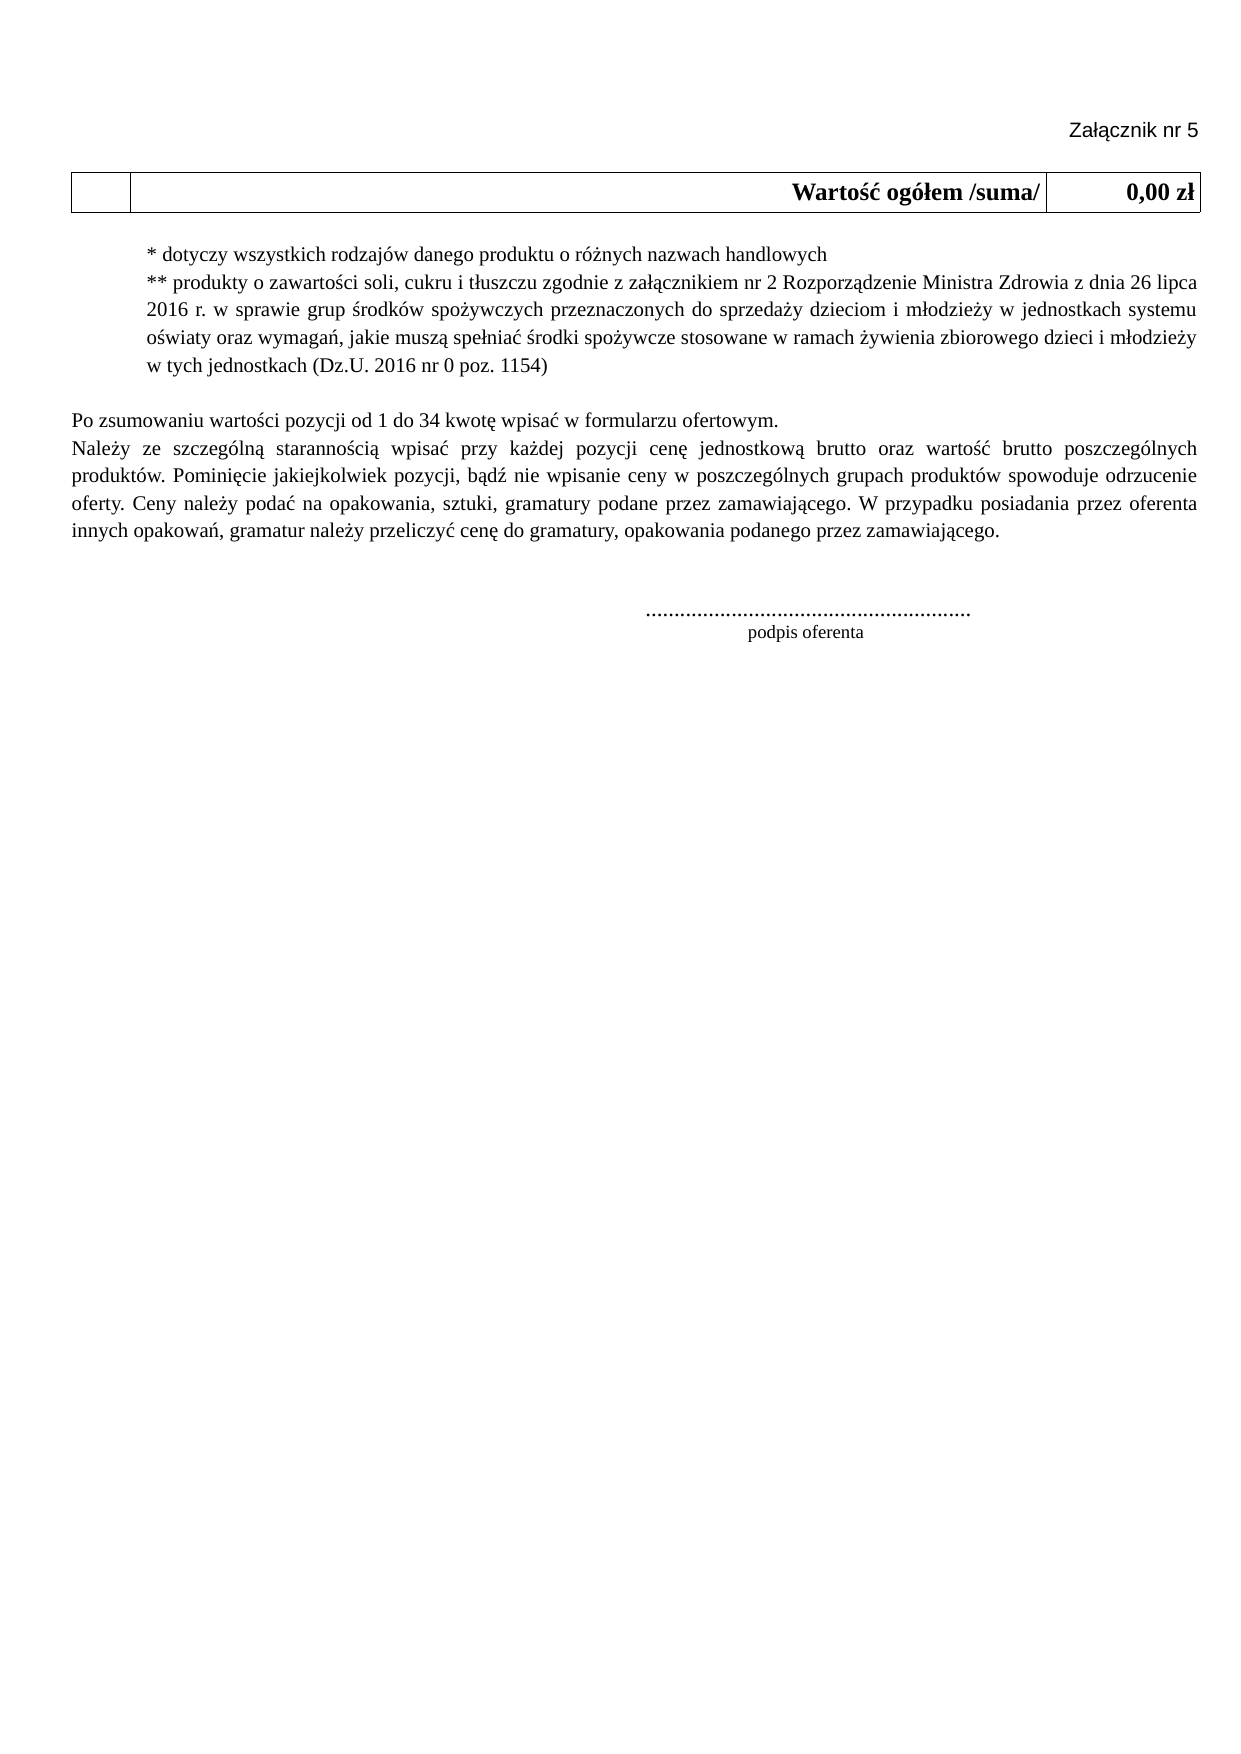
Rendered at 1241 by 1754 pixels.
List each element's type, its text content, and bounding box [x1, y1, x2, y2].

list ** produkty o zawartości soli, cukru i tłuszczu zgodnie z załącznikiem nr 2 Rozporządzenie Ministra Zdrowia z dnia 26 lipca 2016 r. w sprawie grup środków spożywczych przeznaczonych do sprzedaży dzieciom i młodzieży w jednostkach systemu oświaty oraz wymagań, jakie muszą spełniać środki spożywcze stosowane w ramach żywienia zbiorowego dzieci i młodzieży w tych jednostkach (Dz.U. 2016 nr 0 poz. 1154) [109, 270, 1198, 377]
text ......................................................... [639, 595, 972, 621]
table_cell Wartość ogółem /suma/ [131, 173, 1046, 212]
text Należy ze szczególną starannością wpisać przy każdej pozycji cenę jednostkową brutto oraz wartość brutto poszczególnych produktów. Pominięcie jakiejkolwiek pozycji, bądź nie wpisanie ceny w poszczególnych grupach produktów spowoduje odrzucenie oferty. Ceny należy podać na opakowania, sztuki, gramatury podane przez zamawiającego. W przypadku posiadania przez oferenta innych opakowań, gramatur należy przeliczyć cenę do gramatury, opakowania podanego przez zamawiającego. [71, 435, 1198, 542]
text Po zsumowaniu wartości pozycji od 1 do 34 kwotę wpisać w formularzu ofertowym. [71, 408, 1198, 432]
table_cell 0,00 zł [1047, 173, 1200, 212]
list * dotyczy wszystkich rodzajów danego produktu o różnych nazwach handlowych [109, 242, 1198, 266]
table_cell [72, 173, 130, 212]
text podpis oferenta [639, 621, 972, 643]
